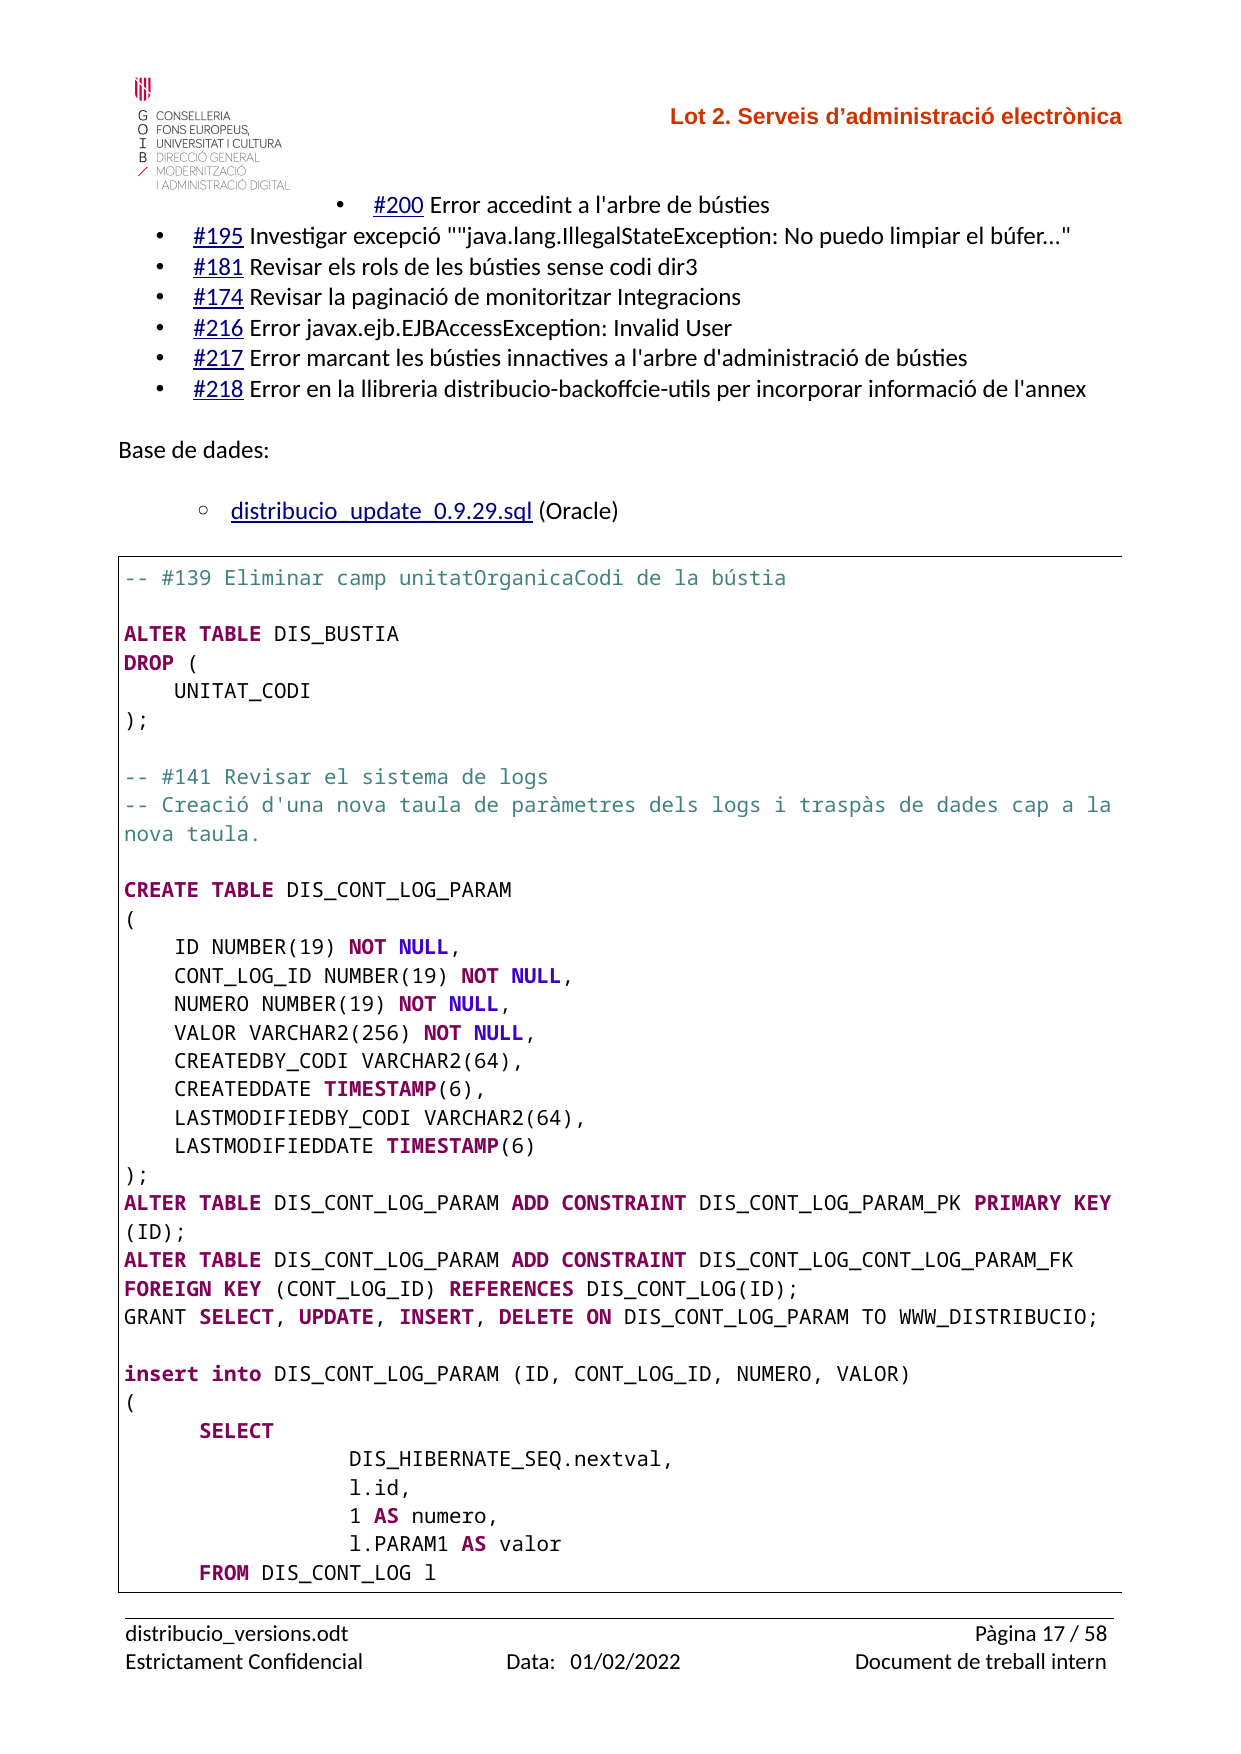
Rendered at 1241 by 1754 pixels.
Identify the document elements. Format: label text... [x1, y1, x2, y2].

list #195 Investigar excepció ""java.lang.IllegalStateException: No puedo limpiar el búfer..." [156, 220, 1122, 251]
list #181 Revisar els rols de les bústies sense codi dir3 [156, 251, 1122, 281]
list distribucio_update_0.9.29.sql (Oracle) [193, 495, 1122, 525]
list #217 Error marcant les bústies innactives a l'arbre d'administració de bústies [156, 342, 1122, 373]
list #218 Error en la llibreria distribucio-backoffcie-utils per incorporar informació de l'annex [156, 373, 1122, 403]
text Base de dades: [118, 434, 1122, 464]
picture [126, 70, 299, 197]
list #216 Error javax.ejb.EJBAccessException: Invalid User [156, 312, 1122, 342]
list #174 Revisar la paginació de monitoritzar Integracions [156, 281, 1122, 312]
table_header -- #139 Eliminar camp unitatOrganicaCodi de la bústia ALTER TABLE DIS_BUSTIA DROP ( UNITAT_CODI ); -- #141 Revisar el sistema de logs -- Creació d'una nova taula de paràmetres dels logs i traspàs de dades cap a la nova taula. CREATE TABLE DIS_CONT_LOG_PARAM ( ID NUMBER(19) NOT NULL, CONT_LOG_ID NUMBER(19) NOT NULL, NUMERO NUMBER(19) NOT NULL, VALOR VARCHAR2(256) NOT NULL, CREATEDBY_CODI VARCHAR2(64), CREATEDDATE TIMESTAMP(6), LASTMODIFIEDBY_CODI VARCHAR2(64), LASTMODIFIEDDATE TIMESTAMP(6) ); ALTER TABLE DIS_CONT_LOG_PARAM ADD CONSTRAINT DIS_CONT_LOG_PARAM_PK PRIMARY KEY (ID); ALTER TABLE DIS_CONT_LOG_PARAM ADD CONSTRAINT DIS_CONT_LOG_CONT_LOG_PARAM_FK FOREIGN KEY (CONT_LOG_ID) REFERENCES DIS_CONT_LOG(ID); GRANT SELECT, UPDATE, INSERT, DELETE ON DIS_CONT_LOG_PARAM TO WWW_DISTRIBUCIO; insert into DIS_CONT_LOG_PARAM (ID, CONT_LOG_ID, NUMERO, VALOR) ( SELECT DIS_HIBERNATE_SEQ.nextval, l.id, 1 AS numero, l.PARAM1 AS valor FROM DIS_CONT_LOG l [119, 557, 1122, 1592]
list #200 Error accedint a l'arbre de bústies [156, 190, 1122, 220]
